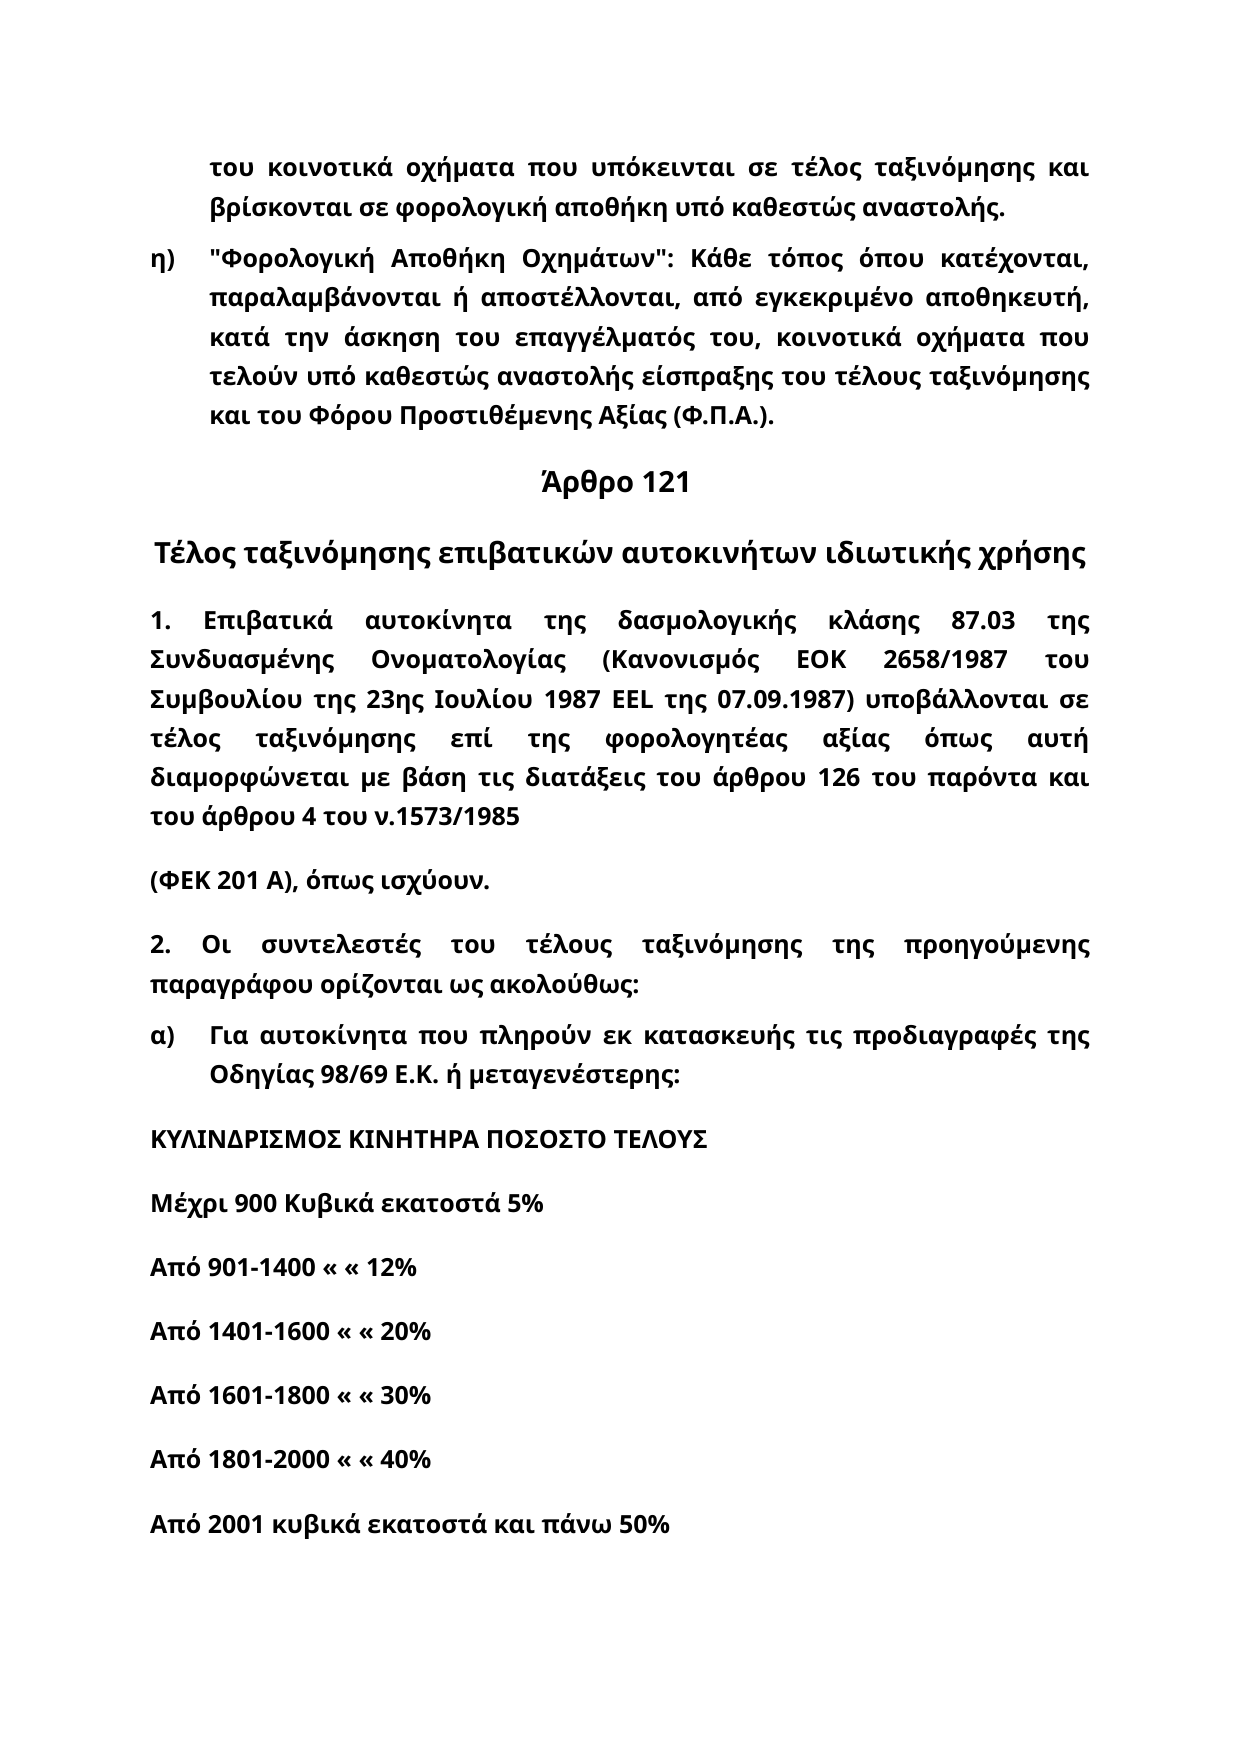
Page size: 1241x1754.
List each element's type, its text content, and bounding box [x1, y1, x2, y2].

text ΚΥΛΙΝΔΡΙΣΜΟΣ ΚΙΝΗΤΗΡΑ ΠΟΣΟΣΤΟ ΤΕΛΟΥΣ [150, 1121, 1090, 1155]
text 1. Επιβατικά αυτοκίνητα της δασμολογικής κλάσης 87.03 της Συνδυασμένης Ονοματολογίας (Κανονισμός ΕΟΚ 2658/1987 του Συμβουλίου της 23ης Ιουλίου 1987 ΕΕL της 07.09.1987) υποβάλλονται σε τέλος ταξινόμησης επί της φορολογητέας αξίας όπως αυτή διαμορφώνεται με βάση τις διατάξεις του άρθρου 126 του παρόντα και του άρθρου 4 του ν.1573/1985 [150, 603, 1090, 833]
subtitle Τέλος ταξινόμησης επιβατικών αυτοκινήτων ιδιωτικής χρήσης [150, 532, 1090, 572]
list α) Για αυτοκίνητα που πληρούν εκ κατασκευής τις προδιαγραφές της Οδηγίας 98/69 Ε.Κ. ή μεταγενέστερης: [150, 1018, 1090, 1091]
text (ΦΕΚ 201 Α), όπως ισχύουν. [150, 863, 1090, 897]
text Από 901-1400 « « 12% [150, 1249, 1090, 1284]
list του κοινοτικά οχήματα που υπόκεινται σε τέλος ταξινόμησης και βρίσκονται σε φορολογική αποθήκη υπό καθεστώς αναστολής. [150, 150, 1090, 223]
text Μέχρι 900 Κυβικά εκατοστά 5% [150, 1185, 1090, 1219]
text 2. Οι συντελεστές του τέλους ταξινόμησης της προηγούμενης παραγράφου ορίζονται ως ακολούθως: [150, 927, 1090, 1000]
text Από 1801-2000 « « 40% [150, 1442, 1090, 1476]
text Από 1601-1800 « « 30% [150, 1378, 1090, 1412]
list η) "Φορολογική Αποθήκη Οχημάτων": Κάθε τόπος όπου κατέχονται, παραλαμβάνονται ή αποστέλλονται, από εγκεκριμένο αποθηκευτή, κατά την άσκηση του επαγγέλματός του, κοινοτικά οχήματα που τελούν υπό καθεστώς αναστολής είσπραξης του τέλους ταξινόμησης και του Φόρου Προστιθέμενης Αξίας (Φ.Π.Α.). [150, 241, 1090, 432]
subtitle Άρθρο 121 [150, 462, 1090, 501]
text Από 2001 κυβικά εκατοστά και πάνω 50% [150, 1506, 1090, 1540]
text Από 1401-1600 « « 20% [150, 1314, 1090, 1348]
